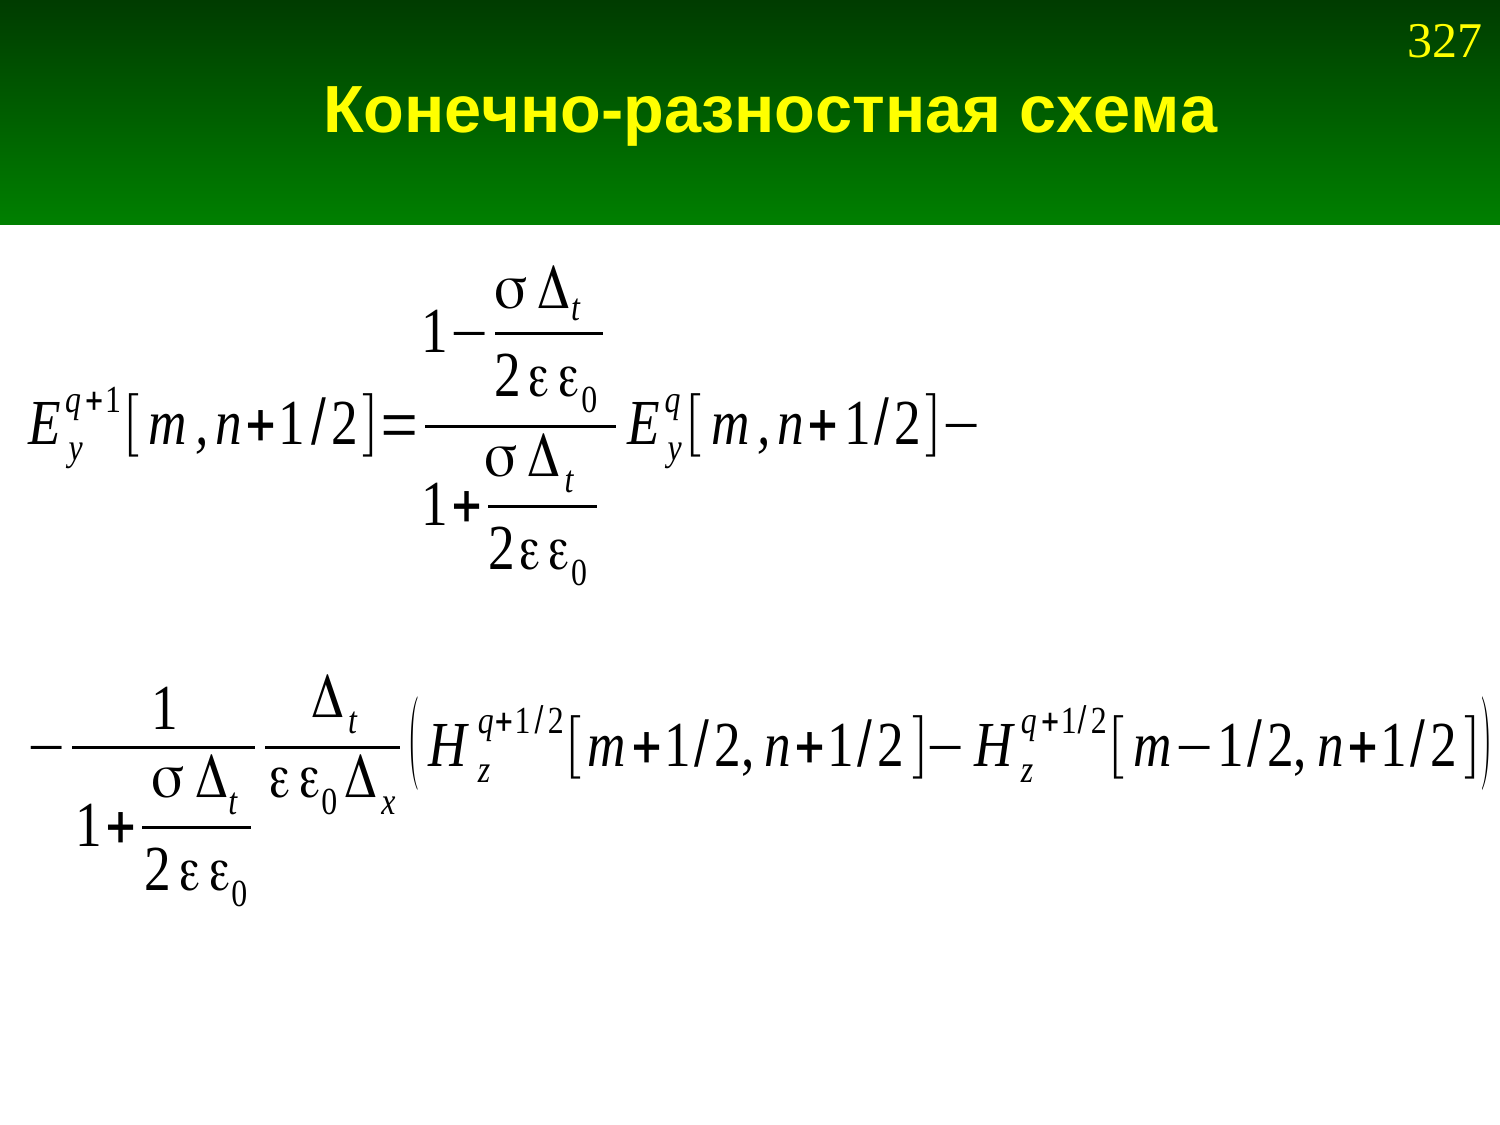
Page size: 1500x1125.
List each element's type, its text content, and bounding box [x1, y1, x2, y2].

chart [11, 259, 1500, 914]
title Конечно-разностная схема [100, 7, 1441, 204]
